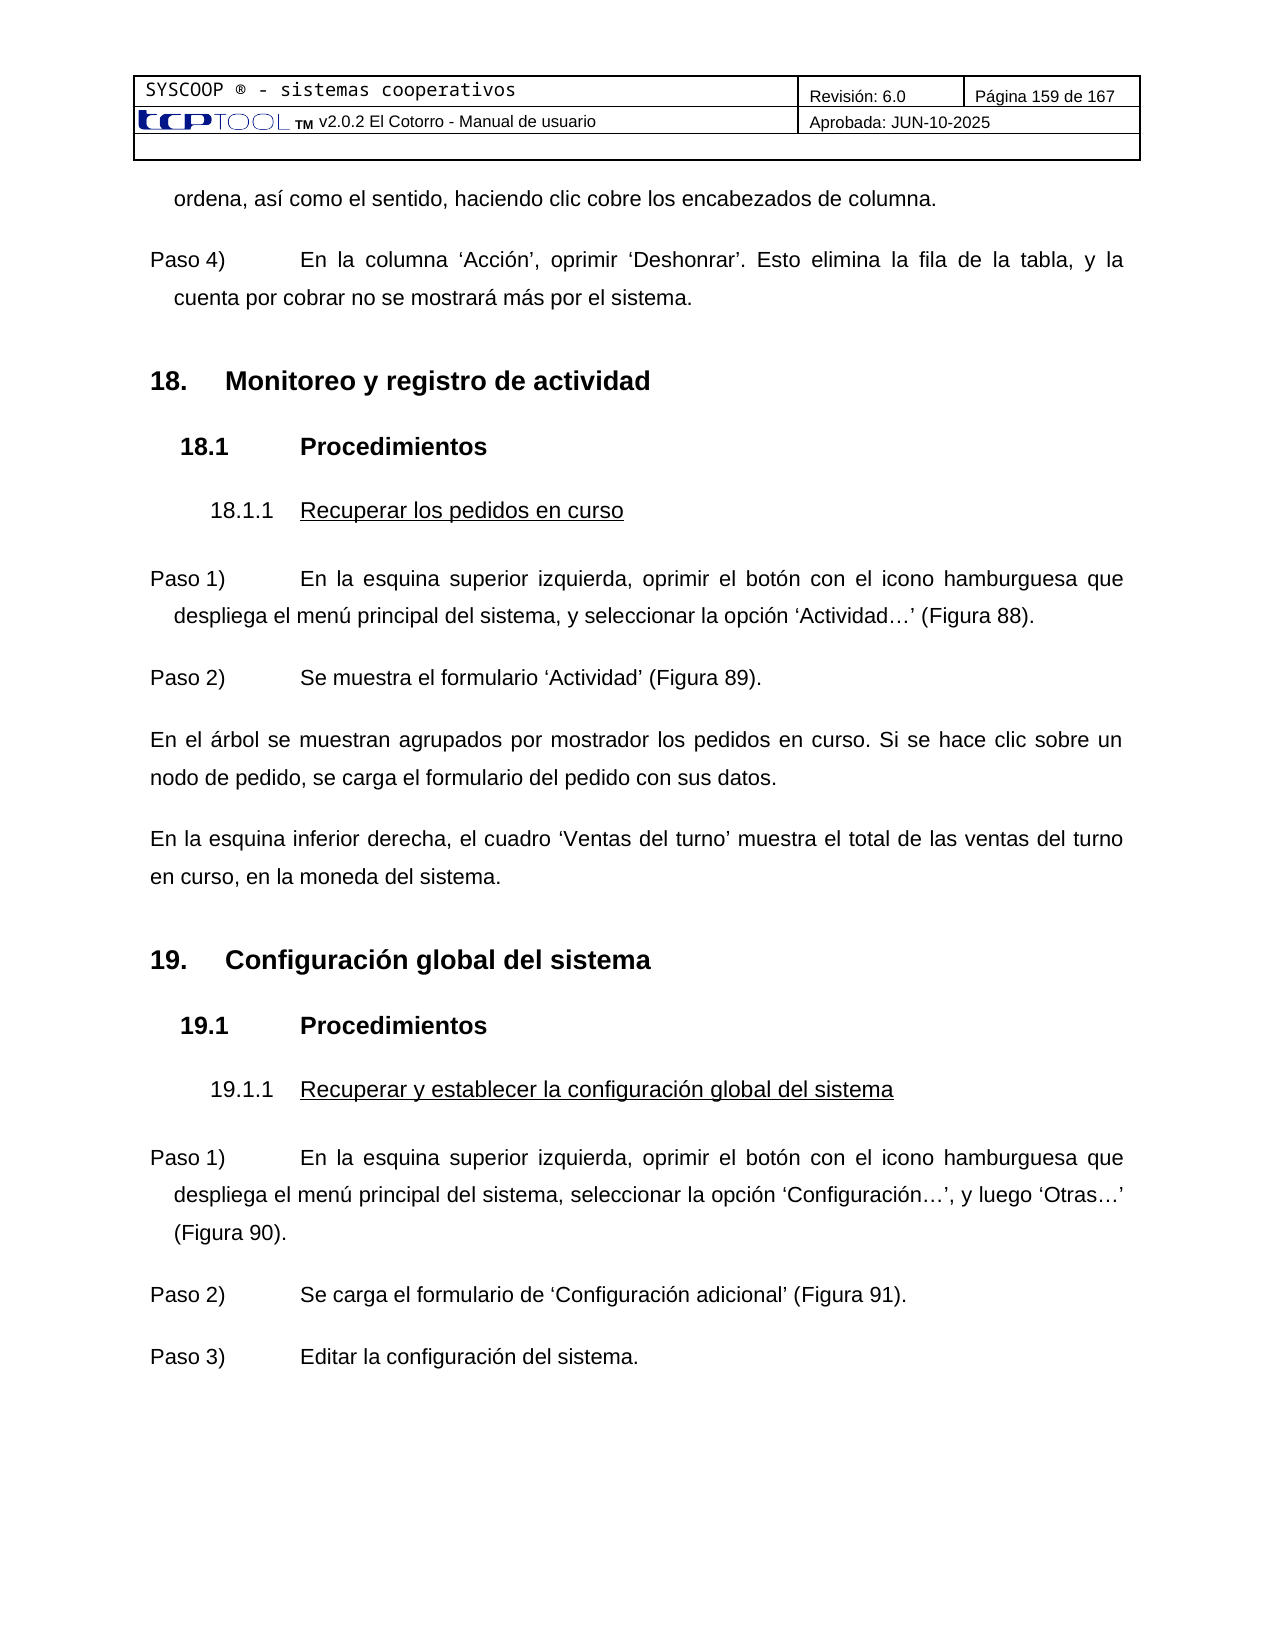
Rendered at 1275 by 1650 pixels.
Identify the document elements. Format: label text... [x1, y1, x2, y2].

list Editar la configuración del sistema. [150, 1343, 1125, 1369]
list Se muestra el formulario ‘Actividad’ (Figura 89). [150, 665, 1125, 690]
subtitle Recuperar y establecer la configuración global del sistema [210, 1076, 1125, 1102]
list En la esquina superior izquierda, oprimir el botón con el icono hamburguesa que despliega el menú principal del sistema, y seleccionar la opción ‘Actividad…’ (Figura 88). [150, 565, 1125, 628]
subtitle Monitoreo y registro de actividad [150, 365, 1125, 396]
list En la esquina superior izquierda, oprimir el botón con el icono hamburguesa que despliega el menú principal del sistema, seleccionar la opción ‘Configuración…’, y luego ‘Otras…’ (Figura 90). [150, 1144, 1125, 1245]
subtitle Configuración global del sistema [150, 944, 1125, 975]
text En la esquina inferior derecha, el cuadro ‘Ventas del turno’ muestra el total de las ventas del turno en curso, en la moneda del sistema. [150, 826, 1125, 889]
list Se carga el formulario de ‘Configuración adicional’ (Figura 91). [150, 1282, 1125, 1307]
subtitle Procedimientos [180, 1011, 1125, 1040]
list En la columna ‘Acción’, oprimir ‘Deshonrar’. Esto elimina la fila de la tabla, y la cuenta por cobrar no se mostrará más por el sistema. [150, 247, 1125, 310]
text En el árbol se muestran agrupados por mostrador los pedidos en curso. Si se hace clic sobre un nodo de pedido, se carga el formulario del pedido con sus datos. [150, 727, 1125, 790]
list ordena, así como el sentido, haciendo clic cobre los encabezados de columna. [150, 186, 1125, 211]
subtitle Recuperar los pedidos en curso [210, 497, 1125, 523]
subtitle Procedimientos [180, 432, 1125, 461]
picture [138, 110, 290, 130]
